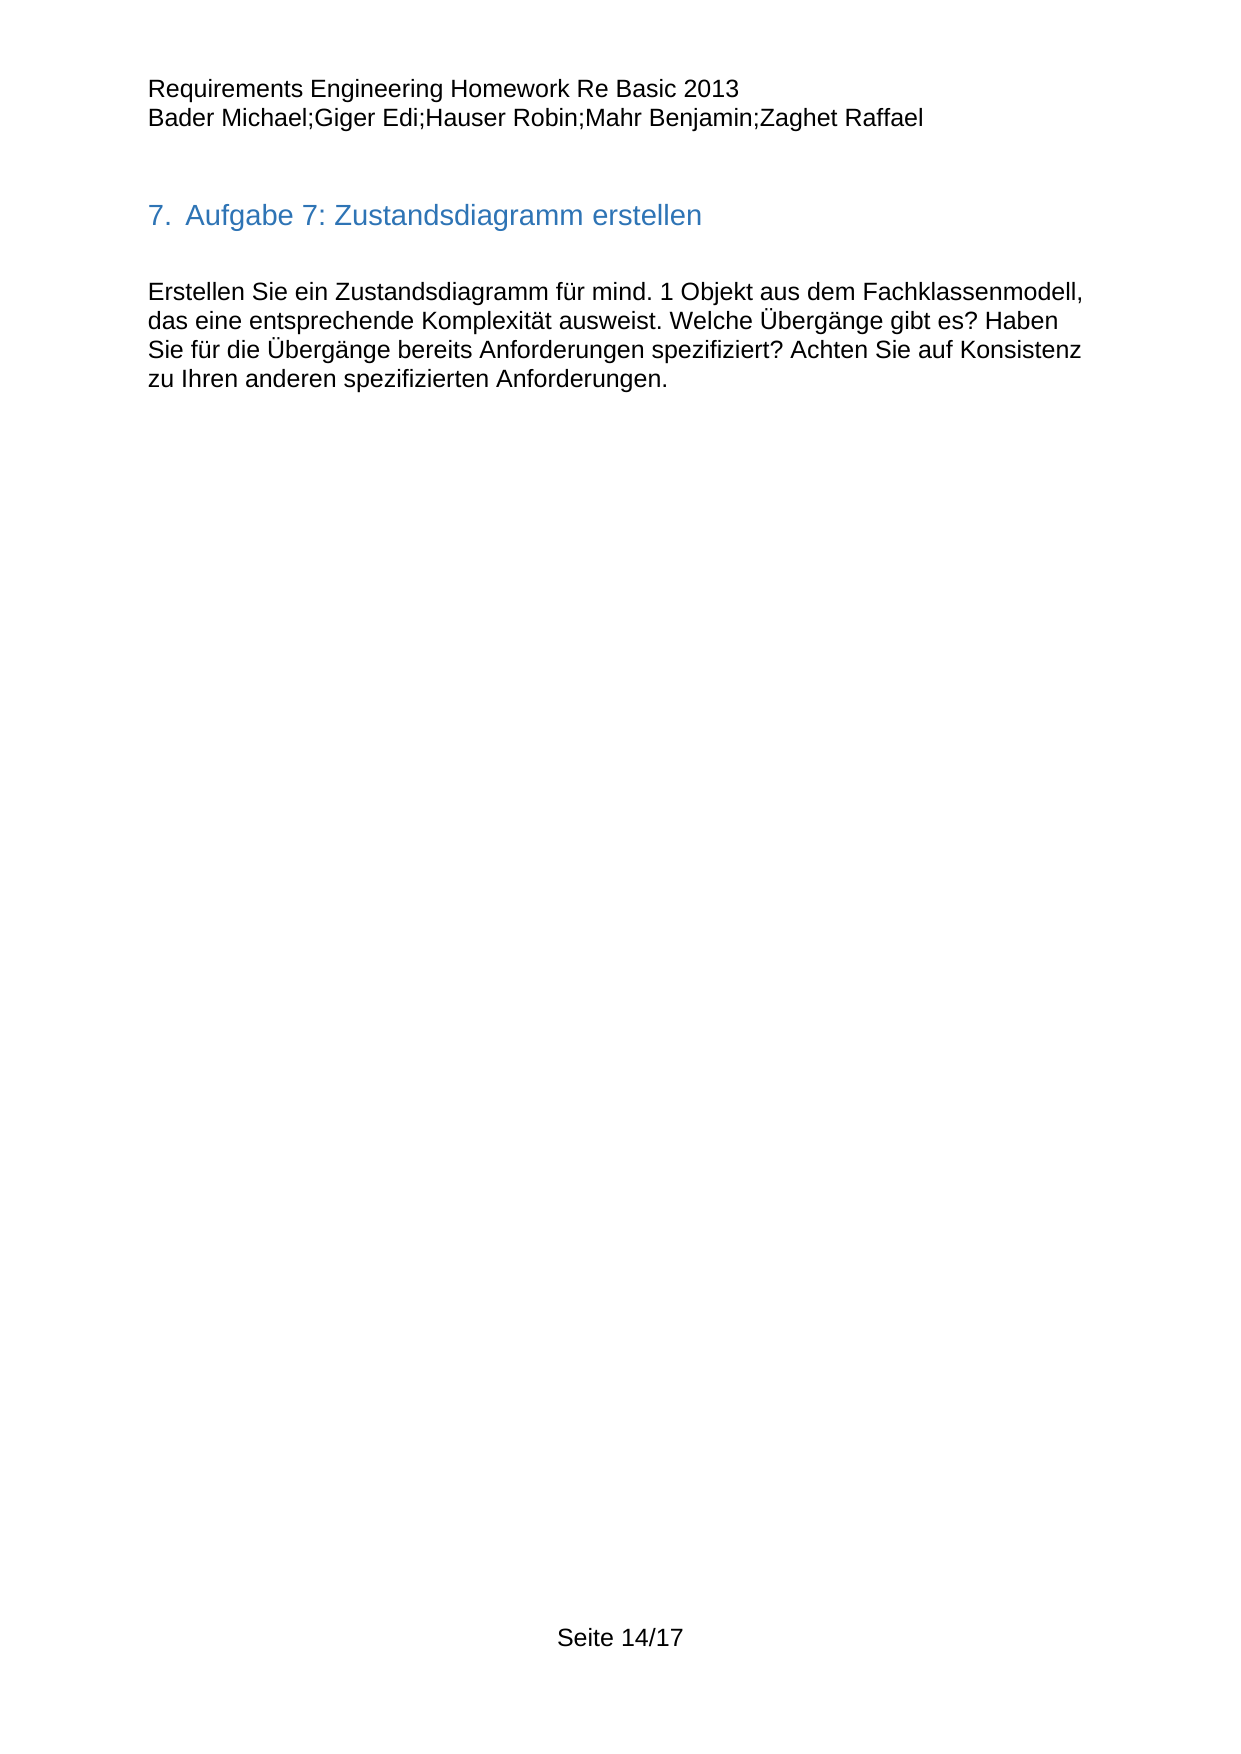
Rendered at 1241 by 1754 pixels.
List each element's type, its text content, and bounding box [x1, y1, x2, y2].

subtitle Aufgabe 7: Zustandsdiagramm erstellen [148, 198, 1093, 232]
text Erstellen Sie ein Zustandsdiagramm für mind. 1 Objekt aus dem Fachklassenmodell, das eine entsprechende Komplexität ausweist. Welche Übergänge gibt es? Haben Sie für die Übergänge bereits Anforderungen spezifiziert? Achten Sie auf Konsistenz zu Ihren anderen spezifizierten Anforderungen. [148, 277, 1093, 392]
